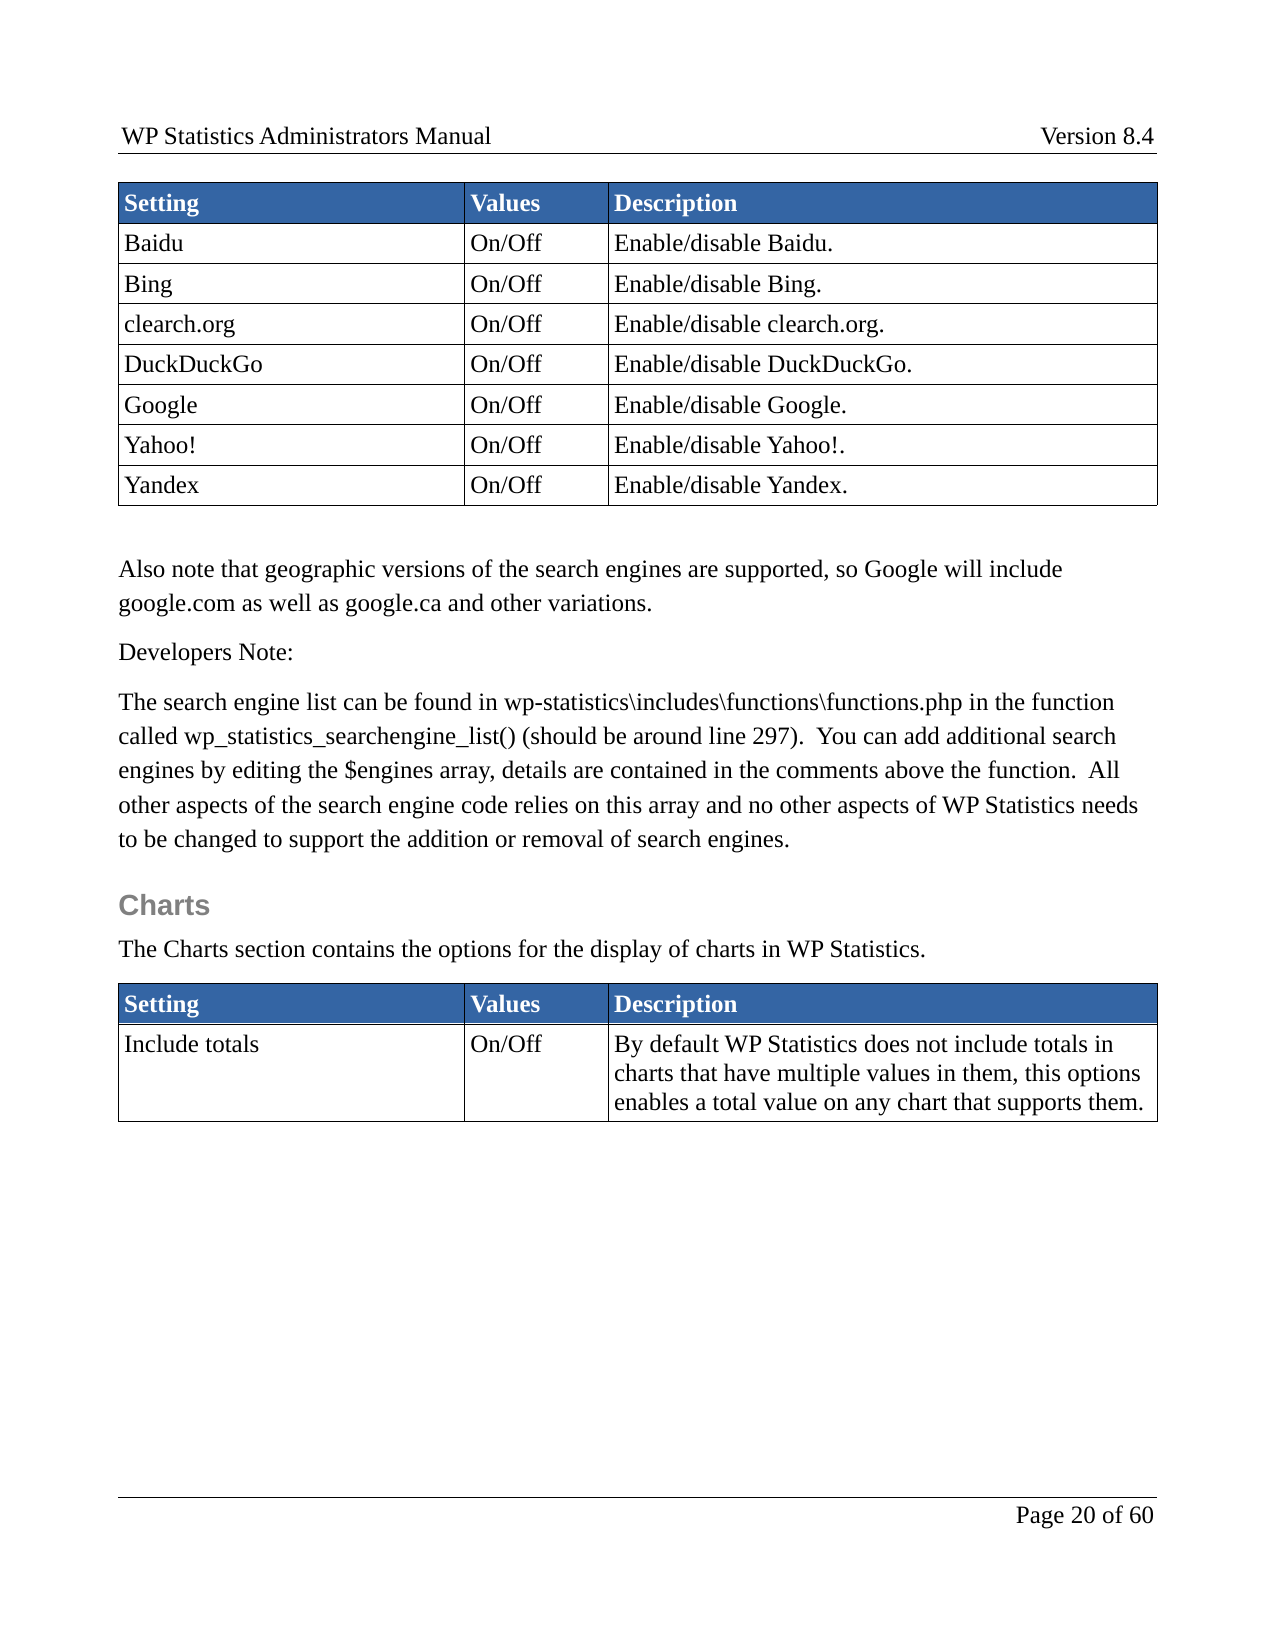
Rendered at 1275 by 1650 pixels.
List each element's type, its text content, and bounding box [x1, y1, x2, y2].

table_cell Bing [119, 264, 464, 303]
table_cell Enable/disable Yandex. [609, 466, 1157, 505]
table_cell By default WP Statistics does not include totals in charts that have multiple values in them, this options enables a total value on any chart that supports them. [609, 1025, 1157, 1121]
table_cell Enable/disable Google. [609, 385, 1157, 424]
table_cell clearch.org [119, 304, 464, 343]
table_header Description [609, 984, 1157, 1023]
table_cell On/Off [465, 466, 608, 505]
table_cell On/Off [465, 1025, 608, 1121]
table_header Setting [119, 183, 464, 223]
table_cell Enable/disable Yahoo!. [609, 425, 1157, 464]
table_cell On/Off [465, 304, 608, 343]
table_cell Google [119, 385, 464, 424]
table_cell Baidu [119, 224, 464, 263]
table_cell Enable/disable Baidu. [609, 224, 1157, 263]
table_cell On/Off [465, 264, 608, 303]
text Developers Note: [118, 637, 1157, 666]
table_cell Yandex [119, 466, 464, 505]
table_cell On/Off [465, 224, 608, 263]
table_cell Yahoo! [119, 425, 464, 464]
text Also note that geographic versions of the search engines are supported, so Google will include google.com as well as google.ca and other variations. [118, 554, 1157, 617]
table_header Values [465, 183, 608, 223]
text The Charts section contains the options for the display of charts in WP Statistics. [118, 934, 1157, 963]
table_cell On/Off [465, 345, 608, 384]
table_cell DuckDuckGo [119, 345, 464, 384]
table_header Setting [119, 984, 464, 1023]
subtitle Charts [118, 888, 1157, 922]
table_cell Enable/disable DuckDuckGo. [609, 345, 1157, 384]
table_cell On/Off [465, 425, 608, 464]
text The search engine list can be found in wp-statistics\includes\functions\functions.php in the function called wp_statistics_searchengine_list() (should be around line 297). You can add additional search engines by editing the $engines array, details are contained in the comments above the function. All other aspects of the search engine code relies on this array and no other aspects of WP Statistics needs to be changed to support the addition or removal of search engines. [118, 687, 1157, 853]
table_cell On/Off [465, 385, 608, 424]
table_header Values [465, 984, 608, 1023]
table_cell Enable/disable clearch.org. [609, 304, 1157, 343]
table_header Description [609, 183, 1157, 223]
table_cell Enable/disable Bing. [609, 264, 1157, 303]
table_cell Include totals [119, 1025, 464, 1121]
